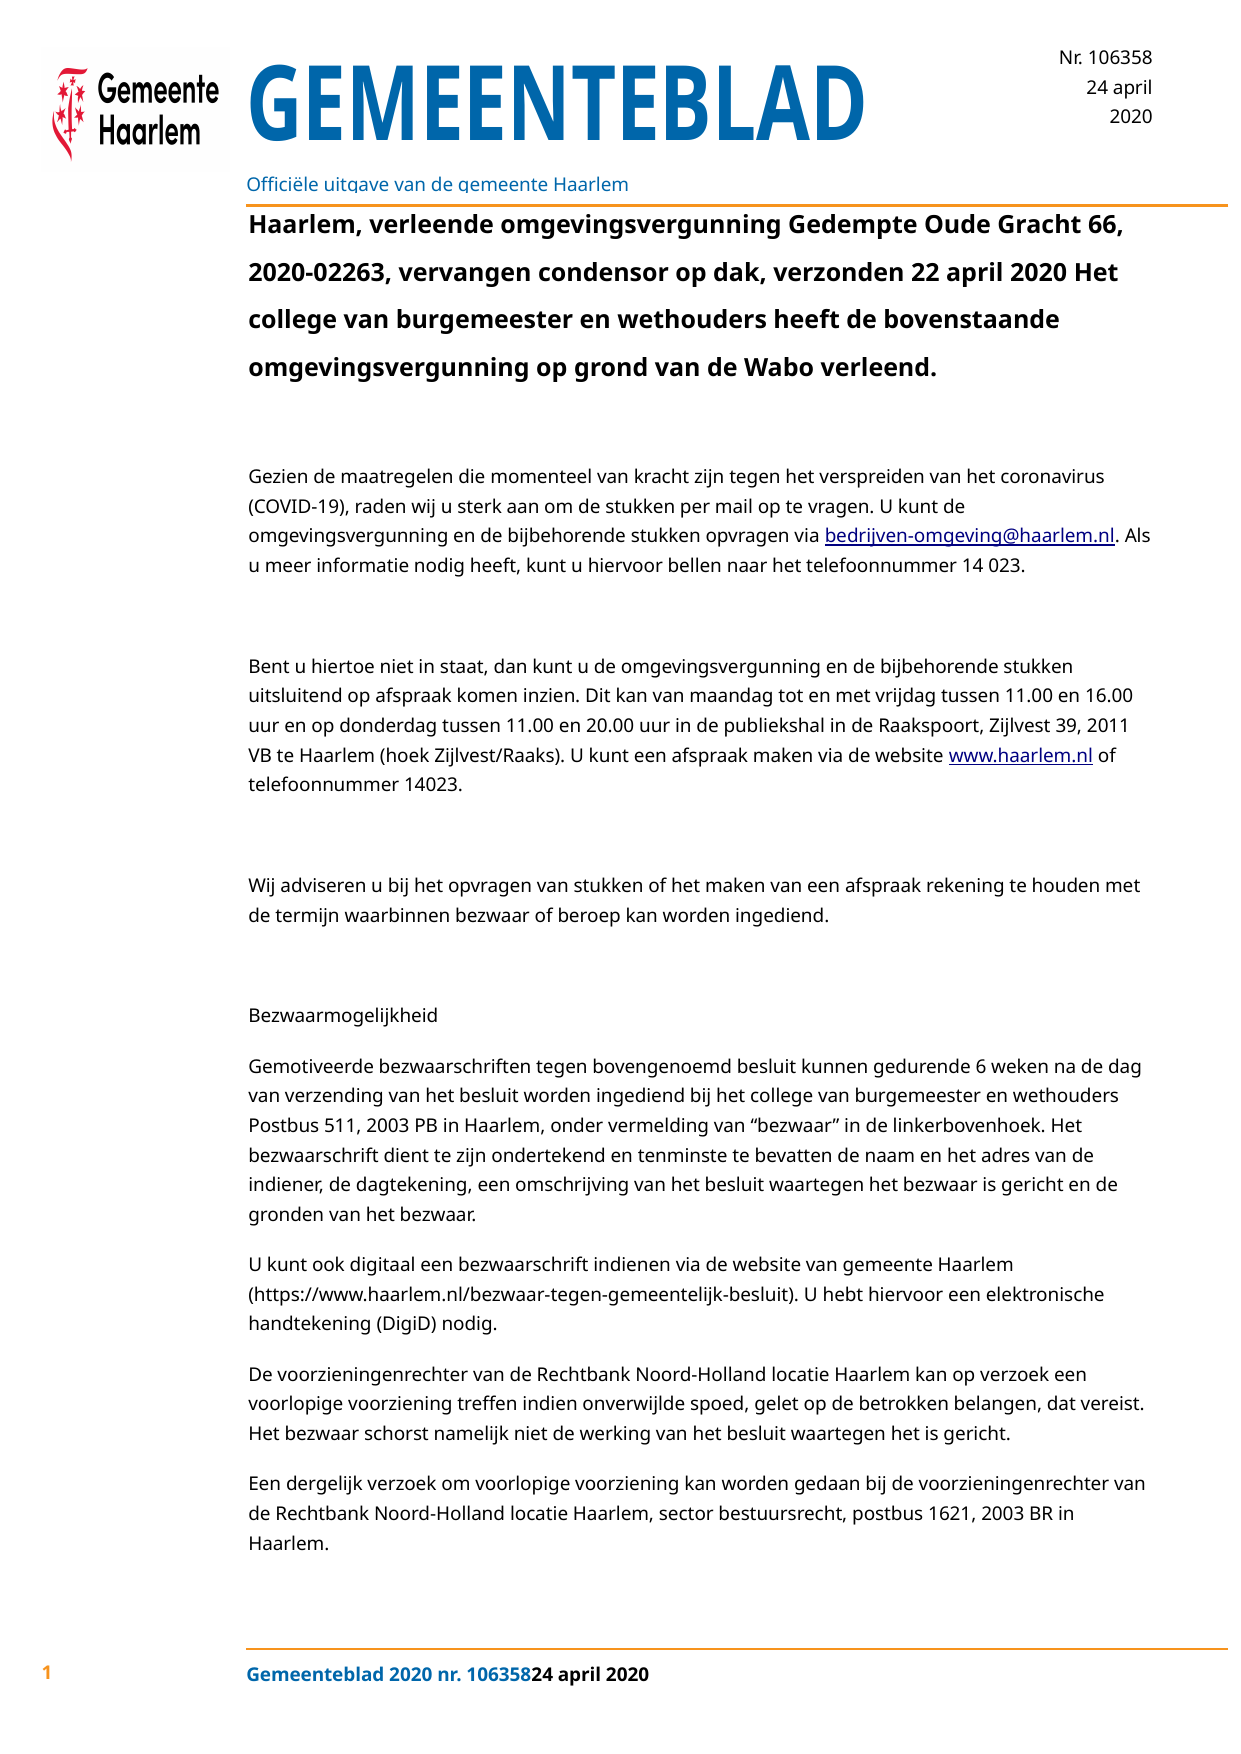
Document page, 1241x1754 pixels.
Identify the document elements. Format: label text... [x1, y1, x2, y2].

text Gemotiveerde bezwaarschriften tegen bovengenoemd besluit kunnen gedurende 6 weken na de dag van verzending van het besluit worden ingediend bij het college van burgemeester en wethouders Postbus 511, 2003 PB in Haarlem, onder vermelding van “bezwaar” in de linkerbovenhoek. Het bezwaarschrift dient te zijn ondertekend en tenminste te bevatten de naam en het adres van de indiener, de dagtekening, een omschrijving van het besluit waartegen het bezwaar is gericht en de gronden van het bezwaar. [248, 1053, 1152, 1227]
text Haarlem, verleende omgevingsvergunning Gedempte Oude Gracht 66, 2020-02263, vervangen condensor op dak, verzonden 22 april 2020 Het college van burgemeester en wethouders heeft de bovenstaande omgevingsvergunning op grond van de Wabo verleend. [248, 207, 1152, 384]
text Bezwaarmogelijkheid [248, 1003, 1152, 1028]
text Een dergelijk verzoek om voorlopige voorziening kan worden gedaan bij de voorzieningenrechter van de Rechtbank Noord-Holland locatie Haarlem, sector bestuursrecht, postbus 1621, 2003 BR in Haarlem. [248, 1471, 1152, 1556]
text Gezien de maatregelen die momenteel van kracht zijn tegen het verspreiden van het coronavirus (COVID-19), raden wij u sterk aan om de stukken per mail op te vragen. U kunt de omgevingsvergunning en de bijbehorende stukken opvragen via bedrijven-omgeving@haarlem.nl. Als u meer informatie nodig heeft, kunt u hiervoor bellen naar het telefoonnummer 14 023. [248, 463, 1152, 578]
text Wij adviseren u bij het opvragen van stukken of het maken van een afspraak rekening te houden met de termijn waarbinnen bezwaar of beroep kan worden ingediend. [248, 872, 1152, 928]
picture [41, 47, 231, 172]
text U kunt ook digitaal een bezwaarschrift indienen via de website van gemeente Haarlem (https://www.haarlem.nl/bezwaar-tegen-gemeentelijk-besluit). U hebt hiervoor een elektronische handtekening (DigiD) nodig. [248, 1251, 1152, 1336]
text Bent u hiertoe niet in staat, dan kunt u de omgevingsvergunning en de bijbehorende stukken uitsluitend op afspraak komen inzien. Dit kan van maandag tot en met vrijdag tussen 11.00 en 16.00 uur en op donderdag tussen 11.00 en 20.00 uur in de publiekshal in de Raakspoort, Zijlvest 39, 2011 VB te Haarlem (hoek Zijlvest/Raaks). U kunt een afspraak maken via de website www.haarlem.nl of telefoonnummer 14023. [248, 653, 1152, 797]
text De voorzieningenrechter van de Rechtbank Noord-Holland locatie Haarlem kan op verzoek een voorlopige voorziening treffen indien onverwijlde spoed, gelet op de betrokken belangen, dat vereist. Het bezwaar schorst namelijk niet de werking van het besluit waartegen het is gericht. [248, 1361, 1152, 1446]
